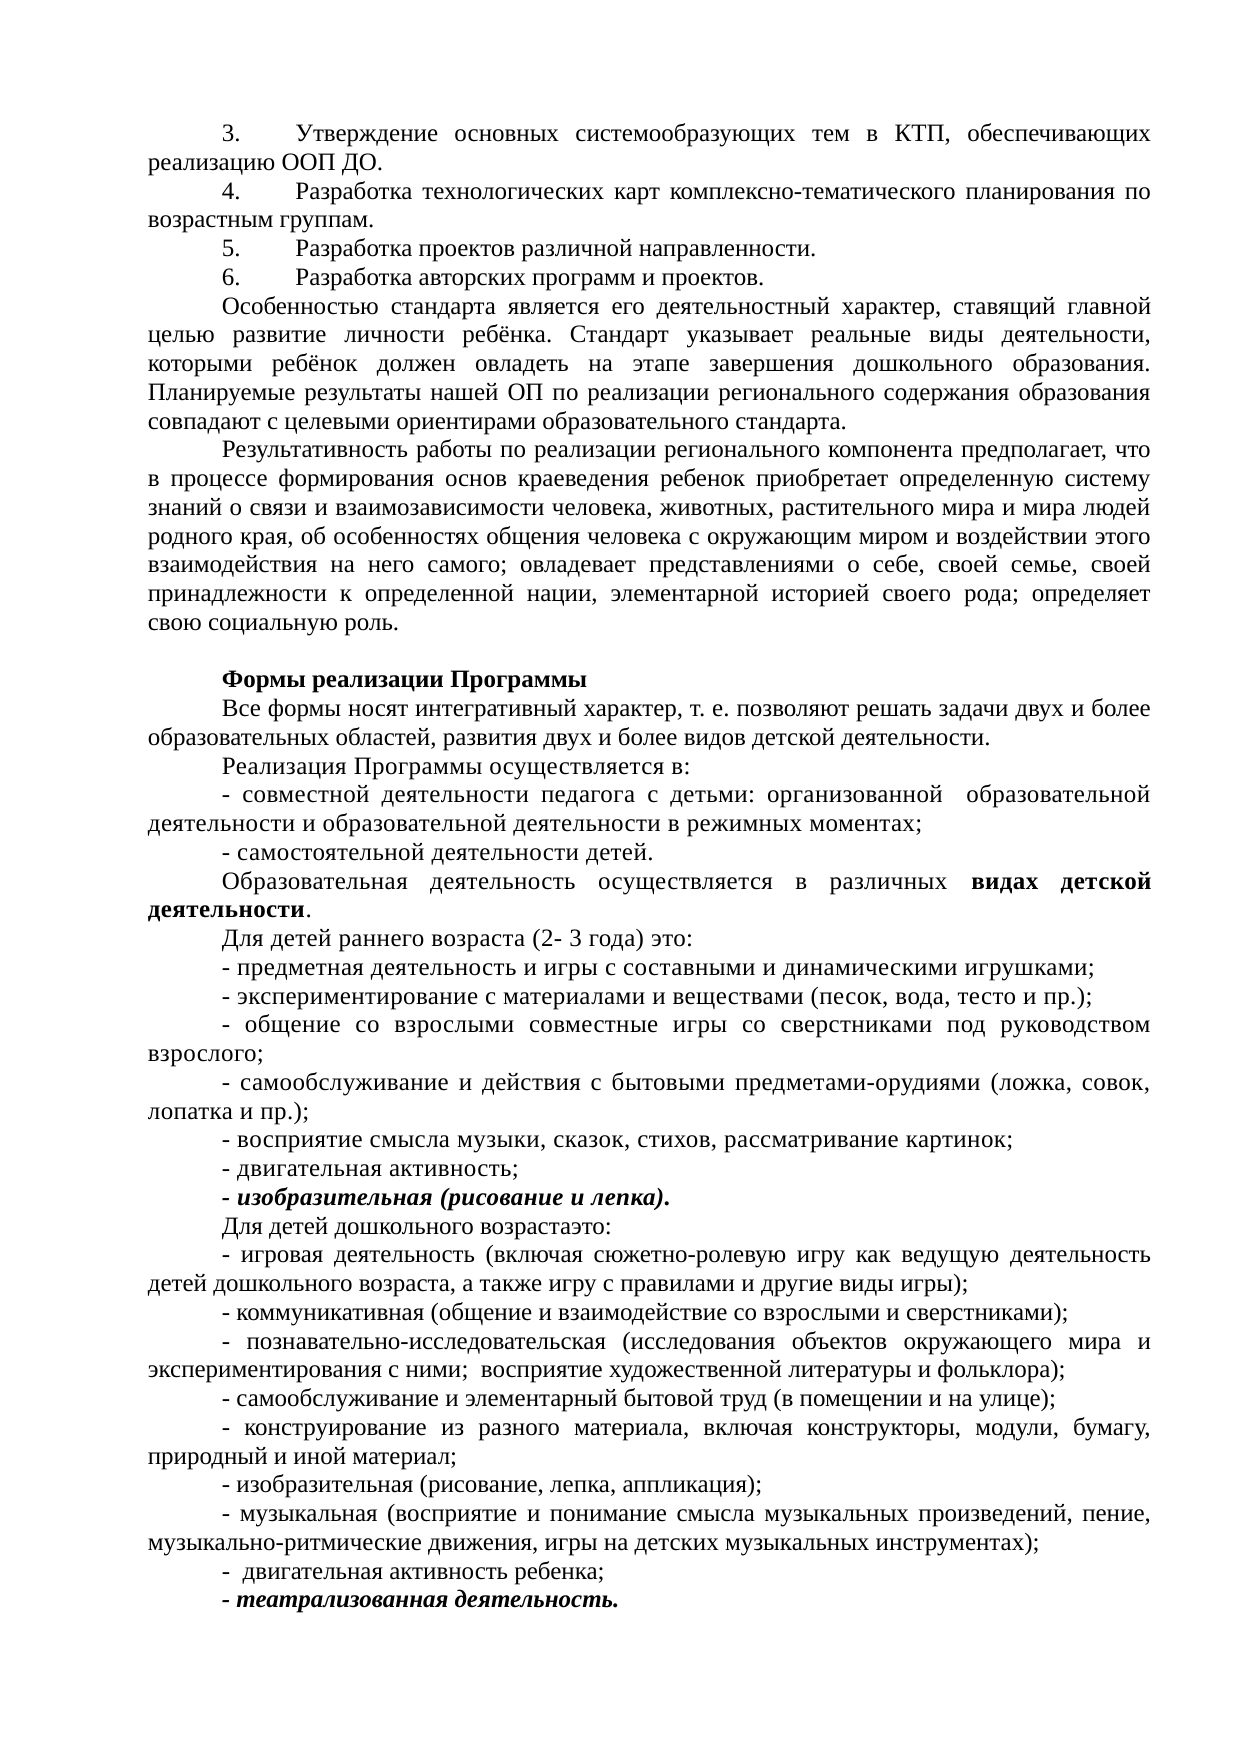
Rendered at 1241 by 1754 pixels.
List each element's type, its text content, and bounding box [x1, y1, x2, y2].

text - коммуникативная (общение и взаимодействие со взрослыми и сверстниками); [148, 1297, 1152, 1326]
list - восприятие смысла музыки, сказок, стихов, рассматривание картинок; [148, 1124, 1152, 1153]
text - игровая деятельность (включая сюжетно-ролевую игру как ведущую деятельность детей дошкольного возраста, а также игру с правилами и другие виды игры); [148, 1239, 1152, 1297]
text 3. Утверждение основных системообразующих тем в КТП, обеспечивающих реализацию ООП ДО. [148, 118, 1152, 176]
text - конструирование из разного материала, включая конструкторы, модули, бумагу, природный и иной материал; [148, 1412, 1152, 1469]
list - общение со взрослыми совместные игры со сверстниками под руководством взрослого; [148, 1009, 1152, 1067]
list Реализация Программы осуществляется в: [148, 751, 1152, 779]
text 6. Разработка авторских программ и проектов. [148, 262, 1152, 291]
text 5. Разработка проектов различной направленности. [148, 233, 1152, 262]
text - самообслуживание и элементарный бытовой труд (в помещении и на улице); [148, 1383, 1152, 1412]
list - совместной деятельности педагога с детьми: организованной образовательной деятельности и образовательной деятельности в режимных моментах; [148, 779, 1152, 837]
list - предметная деятельность и игры с составными и динамическими игрушками; [148, 952, 1152, 981]
text - двигательная активность ребенка; [148, 1556, 1152, 1584]
text - познавательно-исследовательская (исследования объектов окружающего мира и экспериментирования с ними; восприятие художественной литературы и фольклора); [148, 1326, 1152, 1383]
text Все формы носят интегративный характер, т. е. позволяют решать задачи двух и более образовательных областей, развития двух и более видов детской деятельности. [148, 693, 1152, 751]
list - изобразительная (рисование и лепка). [148, 1182, 1152, 1211]
list - экспериментирование с материалами и веществами (песок, вода, тесто и пр.); [148, 981, 1152, 1009]
text Формы реализации Программы [148, 664, 1152, 693]
list Образовательная деятельность осуществляется в различных видах детской деятельности. [148, 866, 1152, 923]
list - двигательная активность; [148, 1153, 1152, 1182]
list Для детей раннего возраста (2- 3 года) это: [148, 923, 1152, 952]
text - театрализованная деятельность. [148, 1584, 1152, 1613]
list - самообслуживание и действия с бытовыми предметами-орудиями (ложка, совок, лопатка и пр.); [148, 1067, 1152, 1124]
text - изобразительная (рисование, лепка, аппликация); [148, 1469, 1152, 1498]
text - музыкальная (восприятие и понимание смысла музыкальных произведений, пение, музыкально-ритмические движения, игры на детских музыкальных инструментах); [148, 1498, 1152, 1556]
text Особенностью стандарта является его деятельностный характер, ставящий главной целью развитие личности ребёнка. Стандарт указывает реальные виды деятельности, которыми ребёнок должен овладеть на этапе завершения дошкольного образования. Планируемые результаты нашей ОП по реализации регионального содержания образования совпадают с целевыми ориентирами образовательного стандарта. [148, 291, 1152, 434]
text 4. Разработка технологических карт комплексно-тематического планирования по возрастным группам. [148, 176, 1152, 233]
list Для детей дошкольного возрастаэто: [148, 1211, 1152, 1239]
text Результативность работы по реализации регионального компонента предполагает, что в процессе формирования основ краеведения ребенок приобретает определенную систему знаний о связи и взаимозависимости человека, животных, растительного мира и мира людей родного края, об особенностях общения человека с окружающим миром и воздействии этого взаимодействия на него самого; овладевает представлениями о себе, своей семье, своей принадлежности к определенной нации, элементарной историей своего рода; определяет свою социальную роль. [148, 434, 1152, 636]
list - самостоятельной деятельности детей. [148, 837, 1152, 866]
